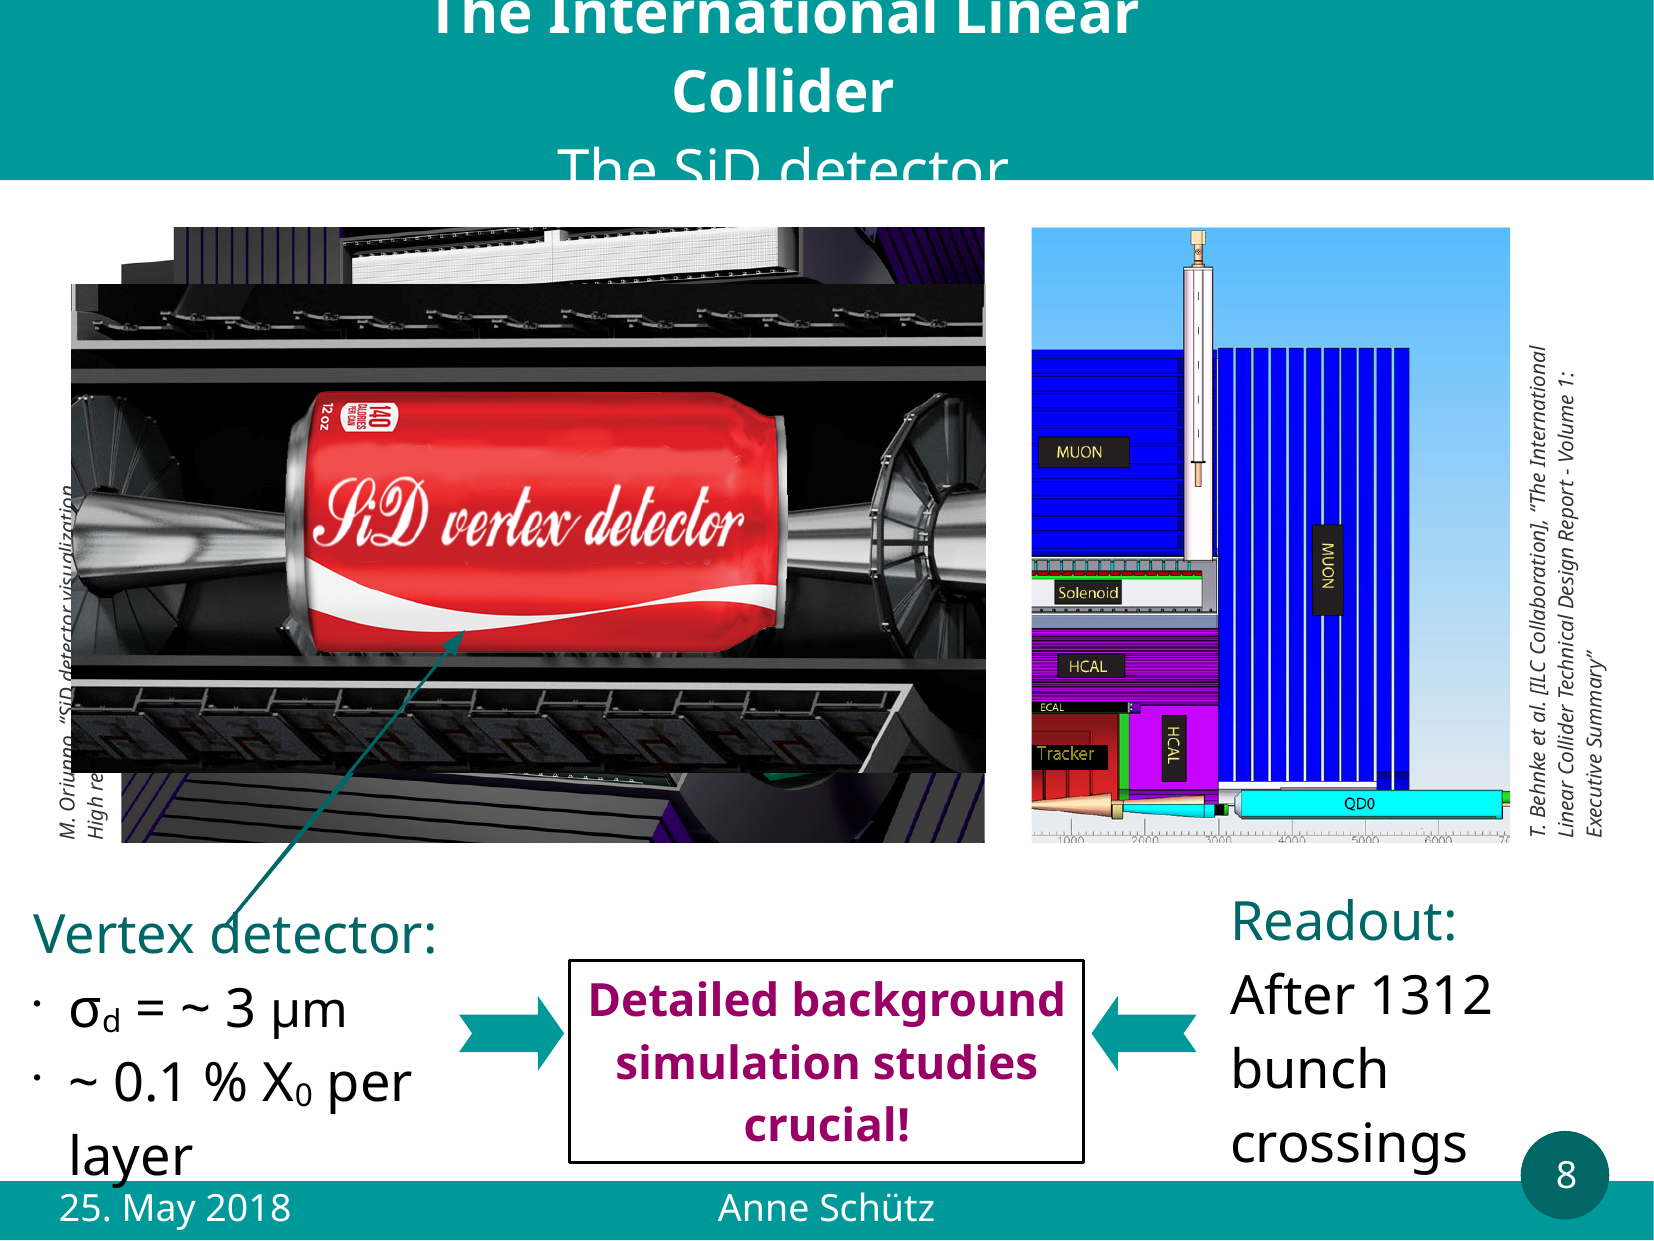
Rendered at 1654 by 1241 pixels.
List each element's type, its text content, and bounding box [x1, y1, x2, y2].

text_box Detailed background simulation studies crucial! [569, 960, 1084, 1107]
title The International Linear Collider The SiD detector [426, 0, 1227, 181]
text_box Vertex detector: σd = ~ 3 μm ~ 0.1 % X0 per layer [33, 912, 511, 1175]
text_box T. Behnke et al. [ILC Collaboration], “The International Linear Collider Technical Design Report - Volume 1: Executive Summary” [1515, 298, 1591, 854]
text_box Readout: After 1312 bunch crossings [1230, 912, 1636, 1148]
picture [71, 227, 986, 843]
text_box [1091, 995, 1197, 1071]
picture [1031, 227, 1511, 843]
text_box [459, 995, 565, 1071]
text_box M. Oriunno, “SiD detector visualization, High resolution Images pic2” [45, 465, 120, 856]
